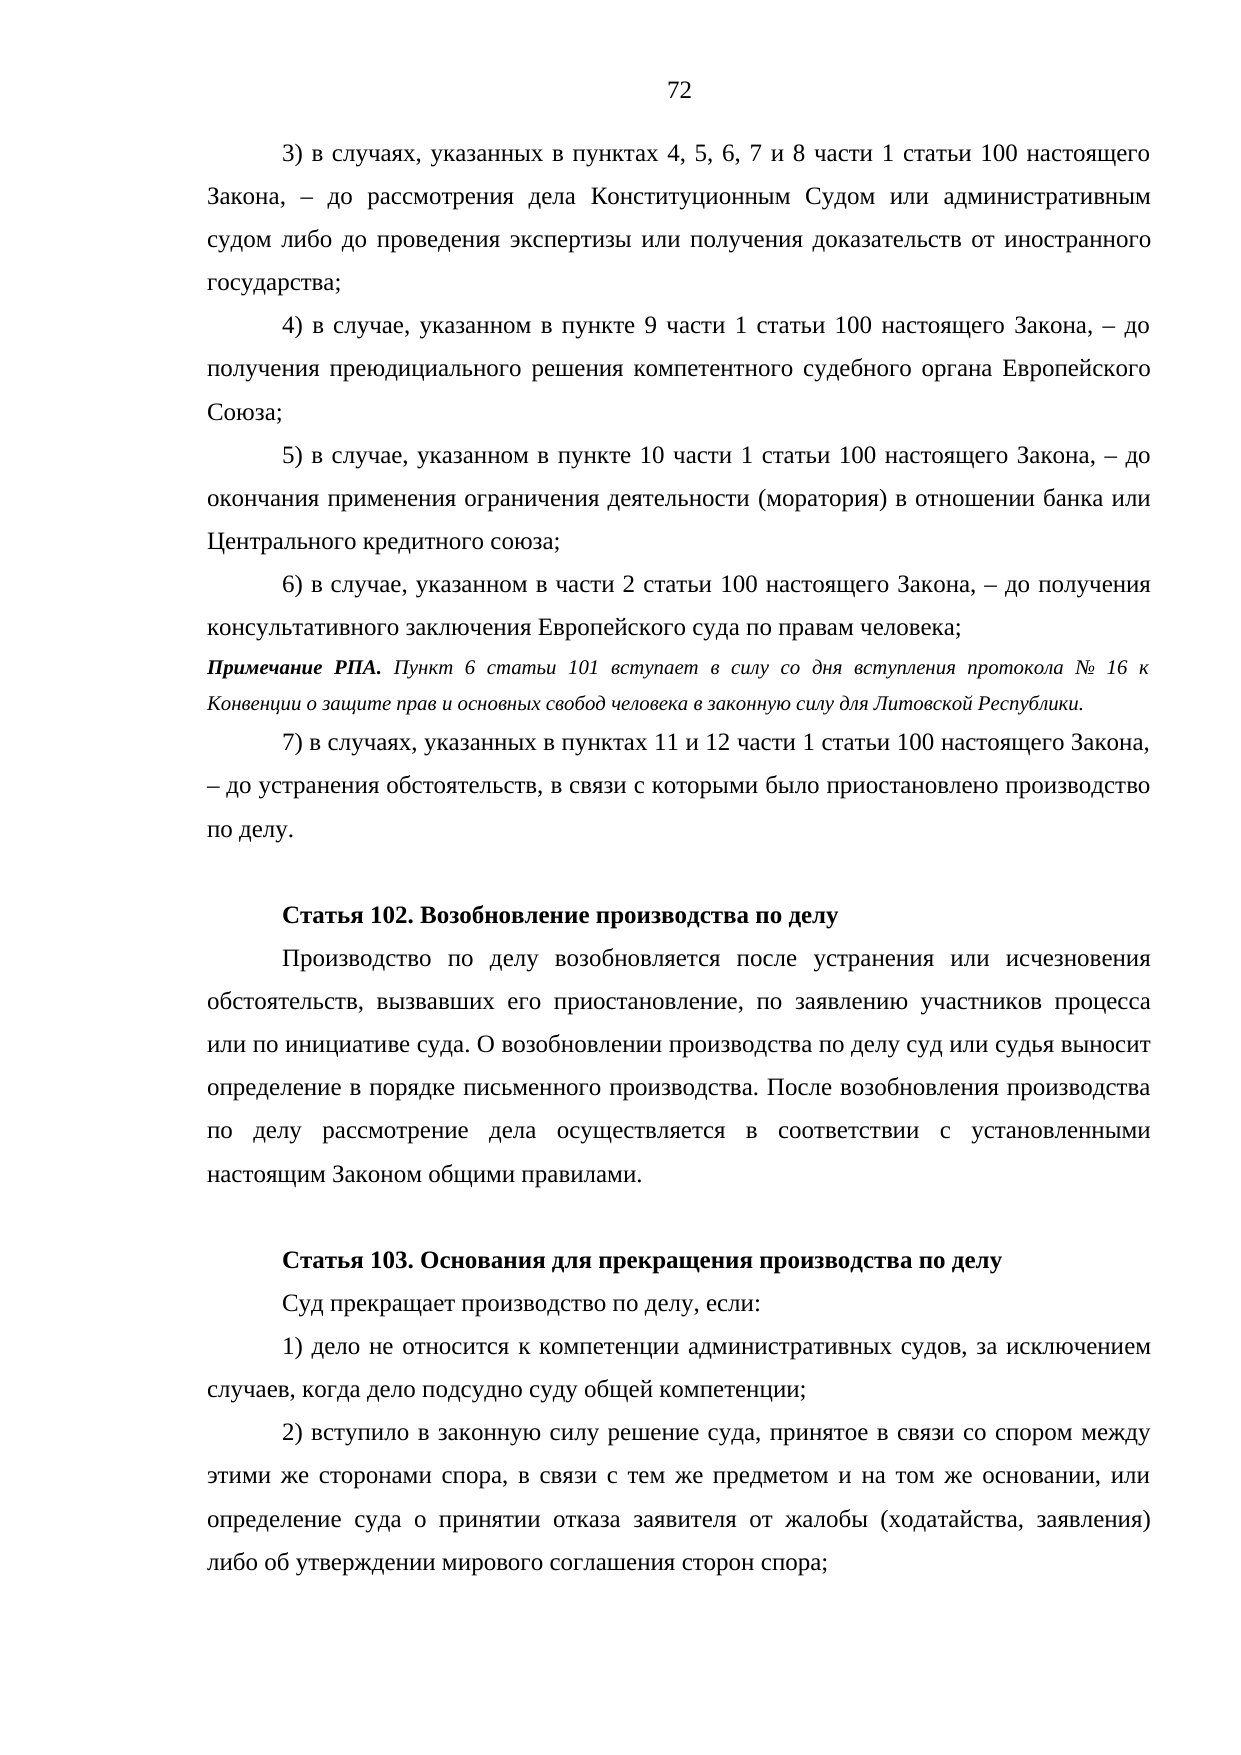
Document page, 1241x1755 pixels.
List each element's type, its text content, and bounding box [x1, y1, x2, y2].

text Статья 103. Основания для прекращения производства по делу [207, 1245, 1152, 1274]
text 3) в случаях, указанных в пунктах 4, 5, 6, 7 и 8 части 1 статьи 100 настоящего Закона, – до рассмотрения дела Конституционным Судом или административным судом либо до проведения экспертизы или получения доказательств от иностранного государства; [207, 138, 1152, 296]
text 4) в случае, указанном в пункте 9 части 1 статьи 100 настоящего Закона, – до получения преюдициального решения компетентного судебного органа Европейского Союза; [207, 310, 1152, 425]
text 2) вступило в законную силу решение суда, принятое в связи со спором между этими же сторонами спора, в связи с тем же предметом и на том же основании, или определение суда о принятии отказа заявителя от жалобы (ходатайства, заявления) либо об утверждении мирового соглашения сторон спора; [207, 1417, 1152, 1576]
text Производство по делу возобновляется после устранения или исчезновения обстоятельств, вызвавших его приостановление, по заявлению участников процесса или по инициативе суда. О возобновлении производства по делу суд или судья выносит определение в порядке письменного производства. После возобновления производства по делу рассмотрение дела осуществляется в соответствии с установленными настоящим Законом общими правилами. [207, 943, 1152, 1187]
text 6) в случае, указанном в части 2 статьи 100 настоящего Закона, – до получения консультативного заключения Европейского суда по правам человека; [207, 569, 1152, 641]
text Суд прекращает производство по делу, если: [207, 1288, 1152, 1317]
text 7) в случаях, указанных в пунктах 11 и 12 части 1 статьи 100 настоящего Закона, – до устранения обстоятельств, в связи с которыми было приостановлено производство по делу. [207, 727, 1152, 842]
text 1) дело не относится к компетенции административных судов, за исключением случаев, когда дело подсудно суду общей компетенции; [207, 1331, 1152, 1403]
text Примечание РПА. Пункт 6 статьи 101 вступает в силу со дня вступления протокола № 16 к Конвенции о защите прав и основных свобод человека в законную силу для Литовской Республики. [207, 655, 1152, 715]
text Статья 102. Возобновление производства по делу [207, 900, 1152, 929]
text 5) в случае, указанном в пункте 10 части 1 статьи 100 настоящего Закона, – до окончания применения ограничения деятельности (моратория) в отношении банка или Центрального кредитного союза; [207, 440, 1152, 555]
